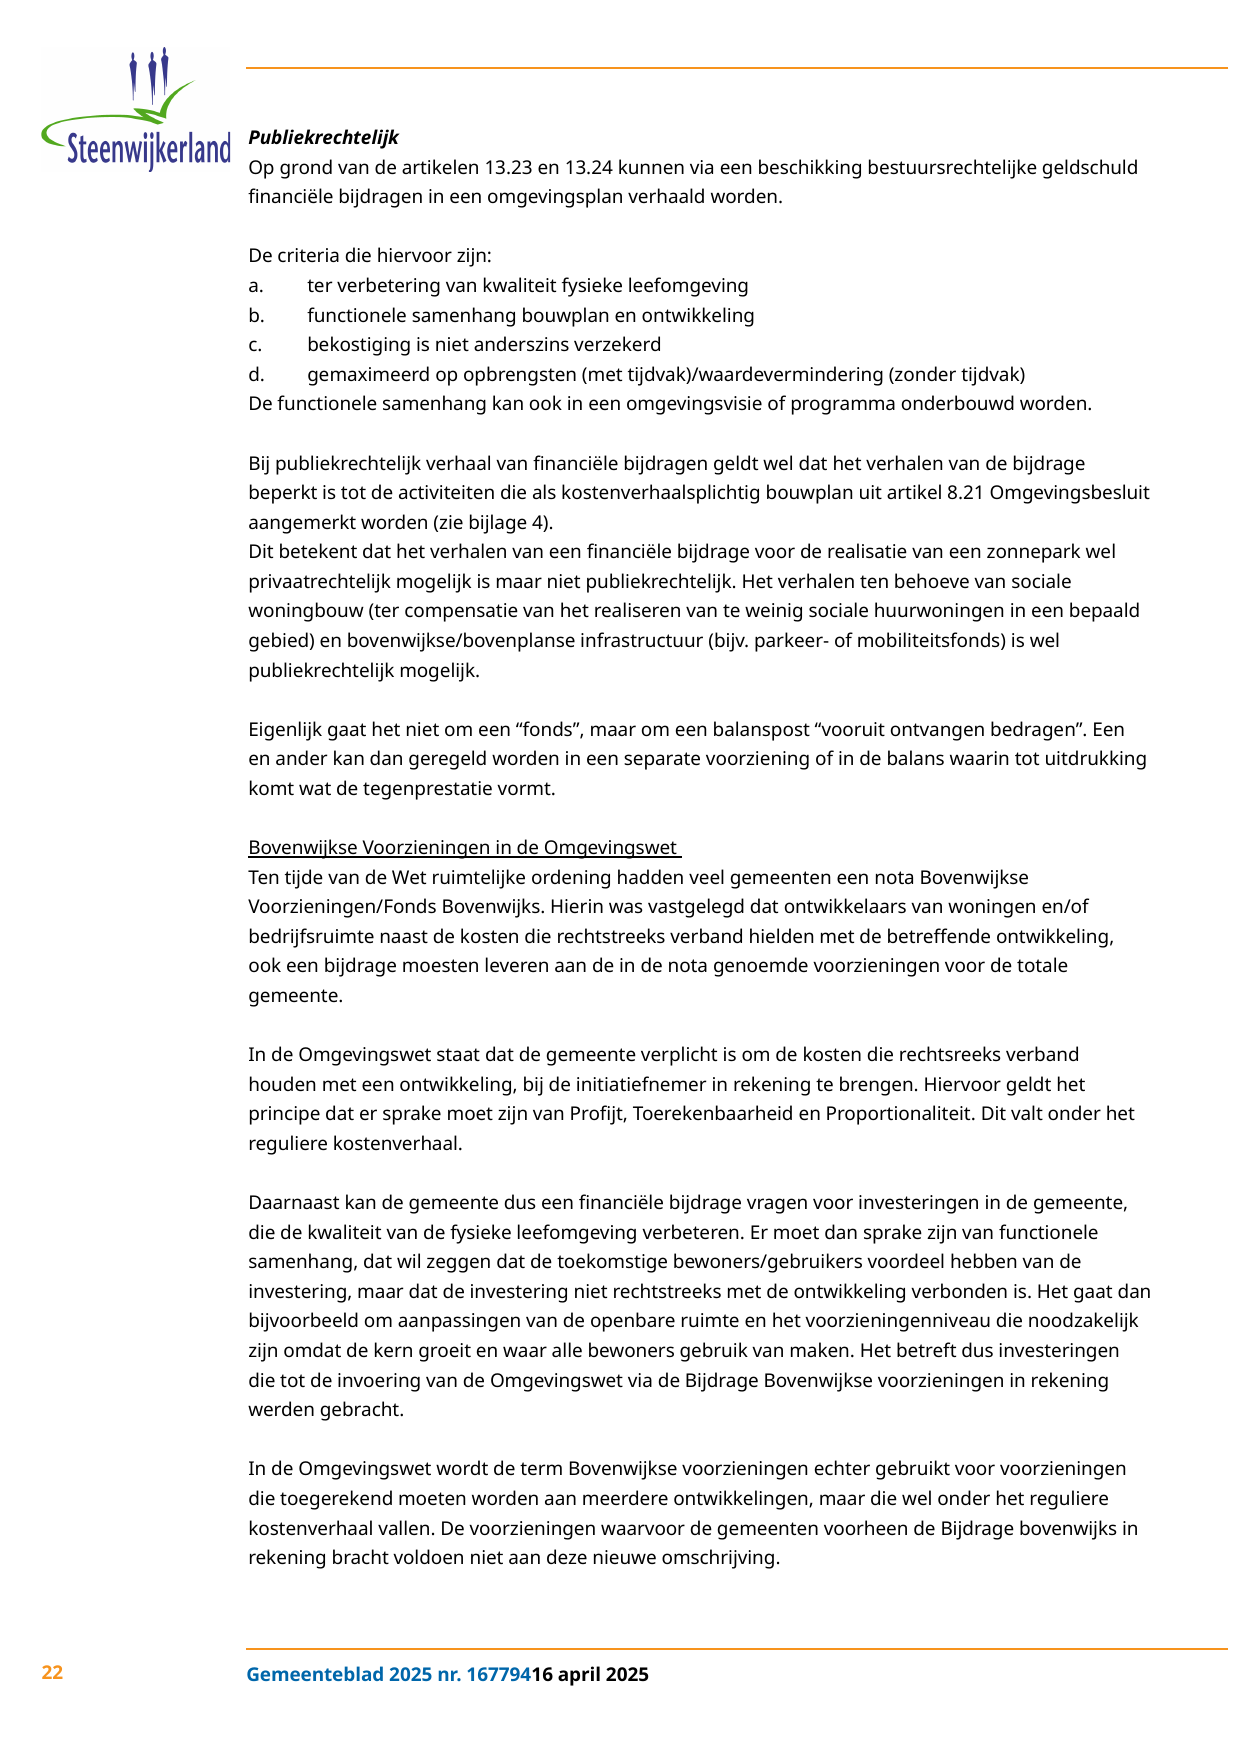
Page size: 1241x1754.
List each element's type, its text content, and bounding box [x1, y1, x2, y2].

text Daarnaast kan de gemeente dus een financiële bijdrage vragen voor investeringen in de gemeente, die de kwaliteit van de fysieke leefomgeving verbeteren. Er moet dan sprake zijn van functionele samenhang, dat wil zeggen dat de toekomstige bewoners/gebruikers voordeel hebben van de investering, maar dat de investering niet rechtstreeks met de ontwikkeling verbonden is. Het gaat dan bijvoorbeeld om aanpassingen van de openbare ruimte en het voorzieningenniveau die noodzakelijk zijn omdat de kern groeit en waar alle bewoners gebruik van maken. Het betreft dus investeringen die tot de invoering van de Omgevingswet via de Bijdrage Bovenwijkse voorzieningen in rekening werden gebracht. [248, 1189, 1152, 1422]
list functionele samenhang bouwplan en ontwikkeling [248, 302, 1152, 328]
text De functionele samenhang kan ook in een omgevingsvisie of programma onderbouwd worden. [248, 391, 1152, 416]
text Bij publiekrechtelijk verhaal van financiële bijdragen geldt wel dat het verhalen van de bijdrage beperkt is tot de activiteiten die als kostenverhaalsplichtig bouwplan uit artikel 8.21 Omgevingsbesluit aangemerkt worden (zie bijlage 4). [248, 450, 1152, 535]
text Bovenwijkse Voorzieningen in de Omgevingswet [248, 834, 1152, 860]
picture [41, 47, 231, 172]
text Ten tijde van de Wet ruimtelijke ordening hadden veel gemeenten een nota Bovenwijkse Voorzieningen/Fonds Bovenwijks. Hierin was vastgelegd dat ontwikkelaars van woningen en/of bedrijfsruimte naast de kosten die rechtstreeks verband hielden met de betreffende ontwikkeling, ook een bijdrage moesten leveren aan de in de nota genoemde voorzieningen voor de totale gemeente. [248, 864, 1152, 1008]
text In de Omgevingswet staat dat de gemeente verplicht is om de kosten die rechtsreeks verband houden met een ontwikkeling, bij de initiatiefnemer in rekening te brengen. Hiervoor geldt het principe dat er sprake moet zijn van Profijt, Toerekenbaarheid en Proportionaliteit. Dit valt onder het reguliere kostenverhaal. [248, 1041, 1152, 1156]
list bekostiging is niet anderszins verzekerd [248, 331, 1152, 357]
text De criteria die hiervoor zijn: [248, 243, 1152, 268]
text Dit betekent dat het verhalen van een financiële bijdrage voor de realisatie van een zonnepark wel privaatrechtelijk mogelijk is maar niet publiekrechtelijk. Het verhalen ten behoeve van sociale woningbouw (ter compensatie van het realiseren van te weinig sociale huurwoningen in een bepaald gebied) en bovenwijkse/bovenplanse infrastructuur (bijv. parkeer- of mobiliteitsfonds) is wel publiekrechtelijk mogelijk. [248, 538, 1152, 683]
text Publiekrechtelijk [248, 124, 1152, 150]
list gemaximeerd op opbrengsten (met tijdvak)/waardevermindering (zonder tijdvak) [248, 361, 1152, 387]
text Op grond van de artikelen 13.23 en 13.24 kunnen via een beschikking bestuursrechtelijke geldschuld financiële bijdragen in een omgevingsplan verhaald worden. [248, 154, 1152, 209]
text In de Omgevingswet wordt de term Bovenwijkse voorzieningen echter gebruikt voor voorzieningen die toegerekend moeten worden aan meerdere ontwikkelingen, maar die wel onder het reguliere kostenverhaal vallen. De voorzieningen waarvoor de gemeenten voorheen de Bijdrage bovenwijks in rekening bracht voldoen niet aan deze nieuwe omschrijving. [248, 1456, 1152, 1570]
text Eigenlijk gaat het niet om een “fonds”, maar om een balanspost “vooruit ontvangen bedragen”. Een en ander kan dan geregeld worden in een separate voorziening of in de balans waarin tot uitdrukking komt wat de tegenprestatie vormt. [248, 716, 1152, 801]
list ter verbetering van kwaliteit fysieke leefomgeving [248, 272, 1152, 298]
